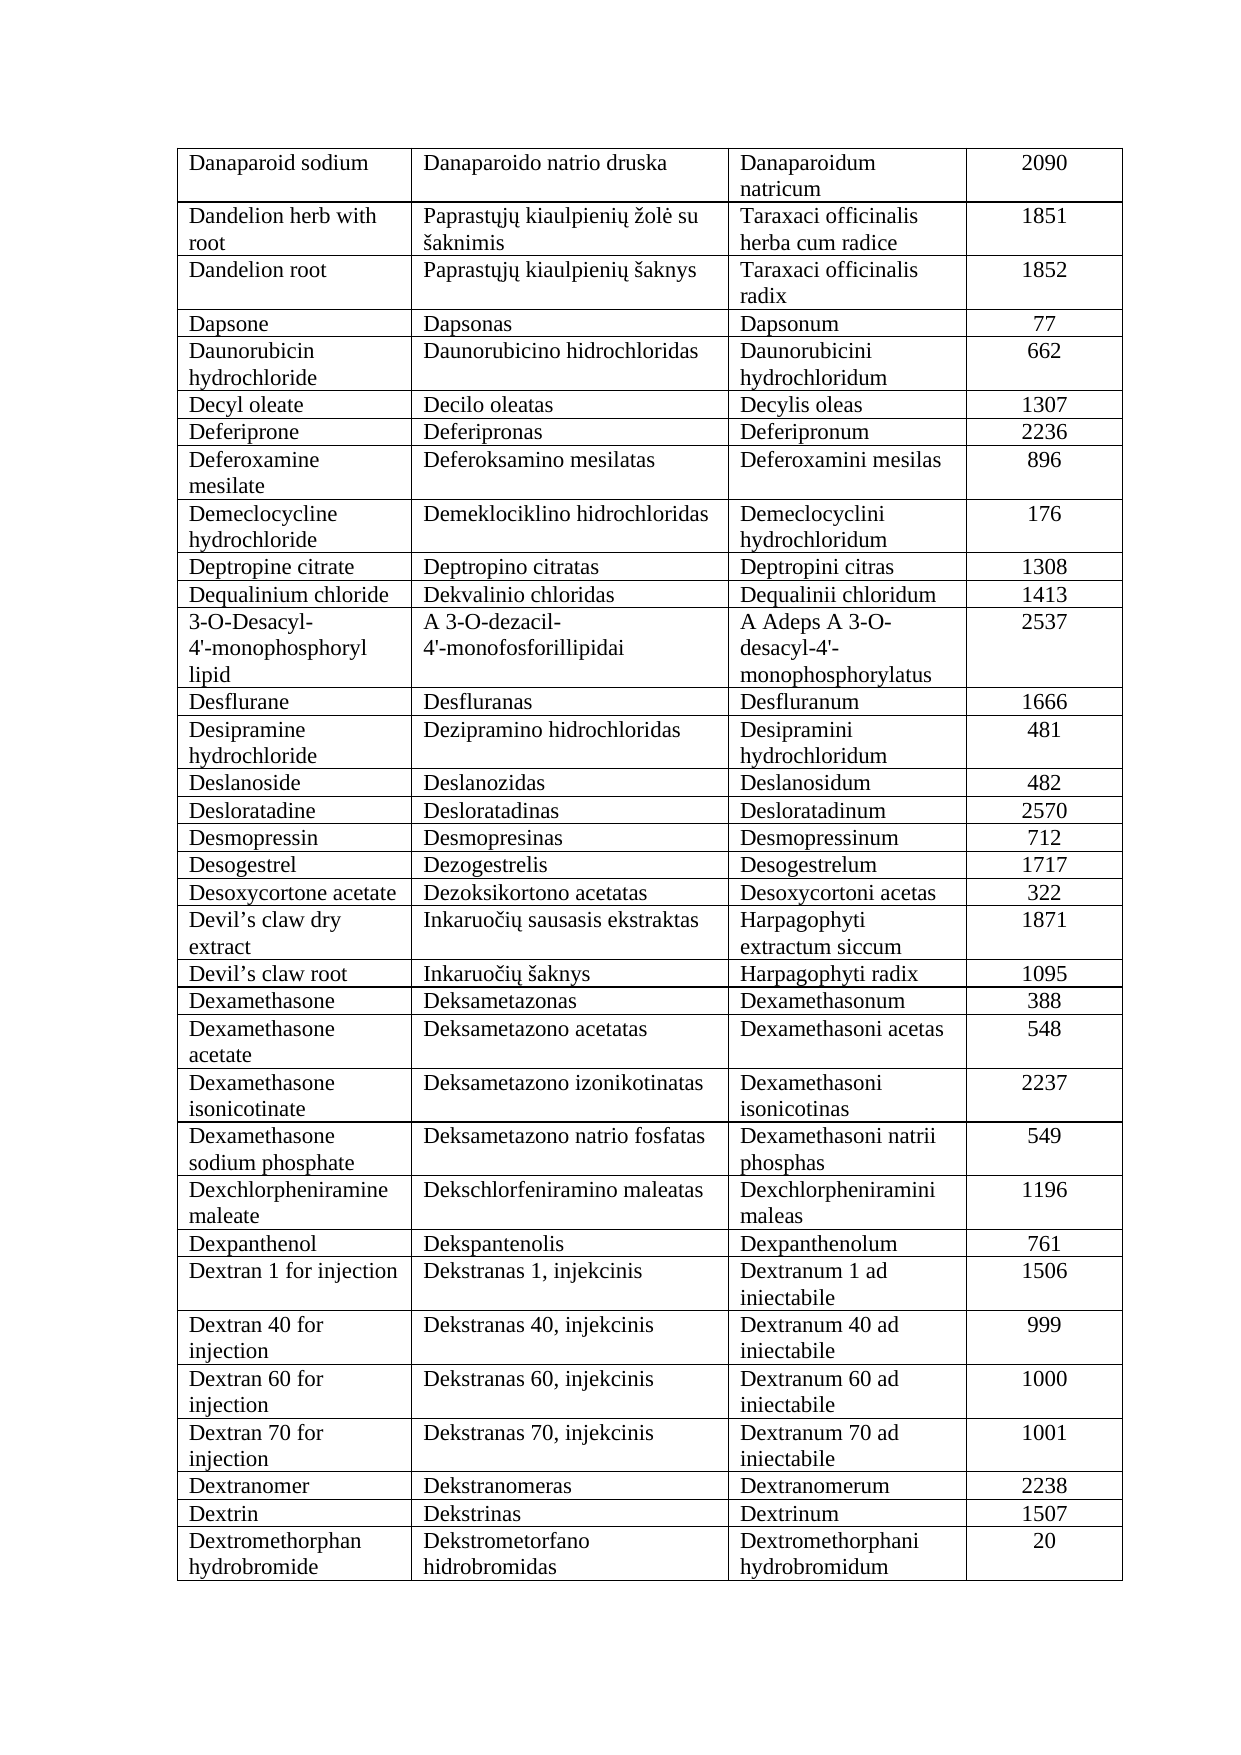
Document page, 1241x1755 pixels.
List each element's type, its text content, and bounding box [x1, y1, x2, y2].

table_cell Deksametazono acetatas [412, 1015, 728, 1068]
table_cell Demeclocycline hydrochloride [178, 500, 411, 552]
table_cell Dekstrinas [412, 1500, 728, 1526]
table_cell Dekvalinio chloridas [412, 581, 728, 607]
table_cell Harpagophyti radix [729, 960, 966, 986]
table_cell 548 [967, 1015, 1122, 1068]
table_cell Deferoxamine mesilate [178, 446, 411, 498]
table_cell 1196 [967, 1176, 1122, 1229]
table_cell Dextran 60 for injection [178, 1365, 411, 1417]
table_cell Dapsonum [729, 310, 966, 336]
table_cell Dextranomerum [729, 1472, 966, 1499]
table_cell Dekstranomeras [412, 1472, 728, 1499]
table_cell Demeklociklino hidrochloridas [412, 500, 728, 552]
table_cell Desipramine hydrochloride [178, 716, 411, 768]
table_cell Daunorubicino hidrochloridas [412, 337, 728, 390]
table_cell A Adeps A 3-O-desacyl-4'-monophosphorylatus [729, 608, 966, 687]
table_cell Taraxaci officinalis radix [729, 256, 966, 309]
table_cell 712 [967, 824, 1122, 851]
table_cell Inkaruočių šaknys [412, 960, 728, 986]
table_cell Dexchlorpheniramine maleate [178, 1176, 411, 1229]
table_cell 482 [967, 769, 1122, 796]
table_cell A 3-O-dezacil- 4'-monofosforillipidai [412, 608, 728, 687]
table_cell Deptropino citratas [412, 553, 728, 580]
table_cell Dapsonas [412, 310, 728, 336]
table_cell 20 [967, 1527, 1122, 1580]
table_cell Deferoksamino mesilatas [412, 446, 728, 498]
table_cell Dexamethasone isonicotinate [178, 1069, 411, 1121]
table_cell Deksametazono natrio fosfatas [412, 1123, 728, 1175]
table_cell Dextranum 40 ad iniectabile [729, 1311, 966, 1364]
table_cell Dezoksikortono acetatas [412, 879, 728, 905]
table_cell Danaparoido natrio druska [412, 149, 728, 201]
table_cell 2237 [967, 1069, 1122, 1121]
table_cell Deferipronum [729, 419, 966, 445]
table_cell Dextranum 60 ad iniectabile [729, 1365, 966, 1417]
table_cell Dexamethasonum [729, 988, 966, 1014]
table_cell 549 [967, 1123, 1122, 1175]
table_cell Dekspantenolis [412, 1230, 728, 1256]
table_cell Deslanosidum [729, 769, 966, 796]
table_cell Inkaruočių sausasis ekstraktas [412, 906, 728, 959]
table_cell Dekstrometorfano hidrobromidas [412, 1527, 728, 1580]
table_cell Dexamethasone [178, 988, 411, 1014]
table_cell 761 [967, 1230, 1122, 1256]
table_cell Daunorubicini hydrochloridum [729, 337, 966, 390]
table_cell 322 [967, 879, 1122, 905]
table_cell Deferiprone [178, 419, 411, 445]
table_cell 388 [967, 988, 1122, 1014]
table_cell 1852 [967, 256, 1122, 309]
table_cell Desloratadinum [729, 797, 966, 823]
table_cell 2090 [967, 149, 1122, 201]
table_cell Dextranum 70 ad iniectabile [729, 1419, 966, 1471]
table_cell Dextromethorphani hydrobromidum [729, 1527, 966, 1580]
table_cell Desogestrel [178, 852, 411, 878]
table_cell 1871 [967, 906, 1122, 959]
table_cell Desipramini hydrochloridum [729, 716, 966, 768]
table_cell Decilo oleatas [412, 391, 728, 417]
table_cell Dextrinum [729, 1500, 966, 1526]
table_cell Dexamethasone acetate [178, 1015, 411, 1068]
table_cell 1506 [967, 1257, 1122, 1310]
table_cell Dekstranas 1, injekcinis [412, 1257, 728, 1310]
table_cell Desloratadinas [412, 797, 728, 823]
table_cell Dezogestrelis [412, 852, 728, 878]
table_cell 3-O-Desacyl- 4'-monophosphoryl lipid [178, 608, 411, 687]
table_cell 2236 [967, 419, 1122, 445]
table_cell Paprastųjų kiaulpienių žolė su šaknimis [412, 203, 728, 255]
table_cell 1413 [967, 581, 1122, 607]
table_cell Dekstranas 40, injekcinis [412, 1311, 728, 1364]
table_cell Dequalinium chloride [178, 581, 411, 607]
table_cell Dextran 1 for injection [178, 1257, 411, 1310]
table_cell 662 [967, 337, 1122, 390]
table_cell 1666 [967, 688, 1122, 714]
table_cell Desogestrelum [729, 852, 966, 878]
table_cell 176 [967, 500, 1122, 552]
table_cell 1307 [967, 391, 1122, 417]
table_cell Deptropine citrate [178, 553, 411, 580]
table_cell 77 [967, 310, 1122, 336]
table_cell Danaparoid sodium [178, 149, 411, 201]
table_cell Deptropini citras [729, 553, 966, 580]
table_cell Desmopresinas [412, 824, 728, 851]
table_cell Demeclocyclini hydrochloridum [729, 500, 966, 552]
table_cell Devil’s claw dry extract [178, 906, 411, 959]
table_cell Dextranum 1 ad iniectabile [729, 1257, 966, 1310]
table_cell Taraxaci officinalis herba cum radice [729, 203, 966, 255]
table_cell Desmopressin [178, 824, 411, 851]
table_cell Desfluranum [729, 688, 966, 714]
table_cell 2537 [967, 608, 1122, 687]
table_cell Dezipramino hidrochloridas [412, 716, 728, 768]
table_cell 1717 [967, 852, 1122, 878]
table_cell Harpagophyti extractum siccum [729, 906, 966, 959]
table_cell Dekstranas 70, injekcinis [412, 1419, 728, 1471]
table_cell Desfluranas [412, 688, 728, 714]
table_cell 1507 [967, 1500, 1122, 1526]
table_cell Dequalinii chloridum [729, 581, 966, 607]
table_cell Deksametazonas [412, 988, 728, 1014]
table_cell Dextran 40 for injection [178, 1311, 411, 1364]
table_cell Desoxycortoni acetas [729, 879, 966, 905]
table_cell 1851 [967, 203, 1122, 255]
table_cell Dextromethorphan hydrobromide [178, 1527, 411, 1580]
table_cell Dexamethasoni natrii phosphas [729, 1123, 966, 1175]
table_cell 2238 [967, 1472, 1122, 1499]
table_cell Dexpanthenol [178, 1230, 411, 1256]
table_cell Dekschlorfeniramino maleatas [412, 1176, 728, 1229]
table_cell 999 [967, 1311, 1122, 1364]
table_cell Decyl oleate [178, 391, 411, 417]
table_cell Dexpanthenolum [729, 1230, 966, 1256]
table_cell 1308 [967, 553, 1122, 580]
table_cell Decylis oleas [729, 391, 966, 417]
table_cell Dextran 70 for injection [178, 1419, 411, 1471]
table_cell Dekstranas 60, injekcinis [412, 1365, 728, 1417]
table_cell 1095 [967, 960, 1122, 986]
table_cell Danaparoidum natricum [729, 149, 966, 201]
table_cell Deslanoside [178, 769, 411, 796]
table_cell Daunorubicin hydrochloride [178, 337, 411, 390]
table_cell Dexamethasoni acetas [729, 1015, 966, 1068]
table_cell Dandelion herb with root [178, 203, 411, 255]
table_cell Dexamethasone sodium phosphate [178, 1123, 411, 1175]
table_cell Devil’s claw root [178, 960, 411, 986]
table_cell Dexamethasoni isonicotinas [729, 1069, 966, 1121]
table_cell Desmopressinum [729, 824, 966, 851]
table_cell Dextranomer [178, 1472, 411, 1499]
table_cell Paprastųjų kiaulpienių šaknys [412, 256, 728, 309]
table_cell Dapsone [178, 310, 411, 336]
table_cell Deksametazono izonikotinatas [412, 1069, 728, 1121]
table_cell Desflurane [178, 688, 411, 714]
table_cell Dandelion root [178, 256, 411, 309]
table_cell Dexchlorpheniramini maleas [729, 1176, 966, 1229]
table_cell Deferipronas [412, 419, 728, 445]
table_cell 896 [967, 446, 1122, 498]
table_cell 1001 [967, 1419, 1122, 1471]
table_cell 1000 [967, 1365, 1122, 1417]
table_cell Deslanozidas [412, 769, 728, 796]
table_cell Dextrin [178, 1500, 411, 1526]
table_cell Desloratadine [178, 797, 411, 823]
table_cell Deferoxamini mesilas [729, 446, 966, 498]
table_cell 2570 [967, 797, 1122, 823]
table_cell 481 [967, 716, 1122, 768]
table_cell Desoxycortone acetate [178, 879, 411, 905]
